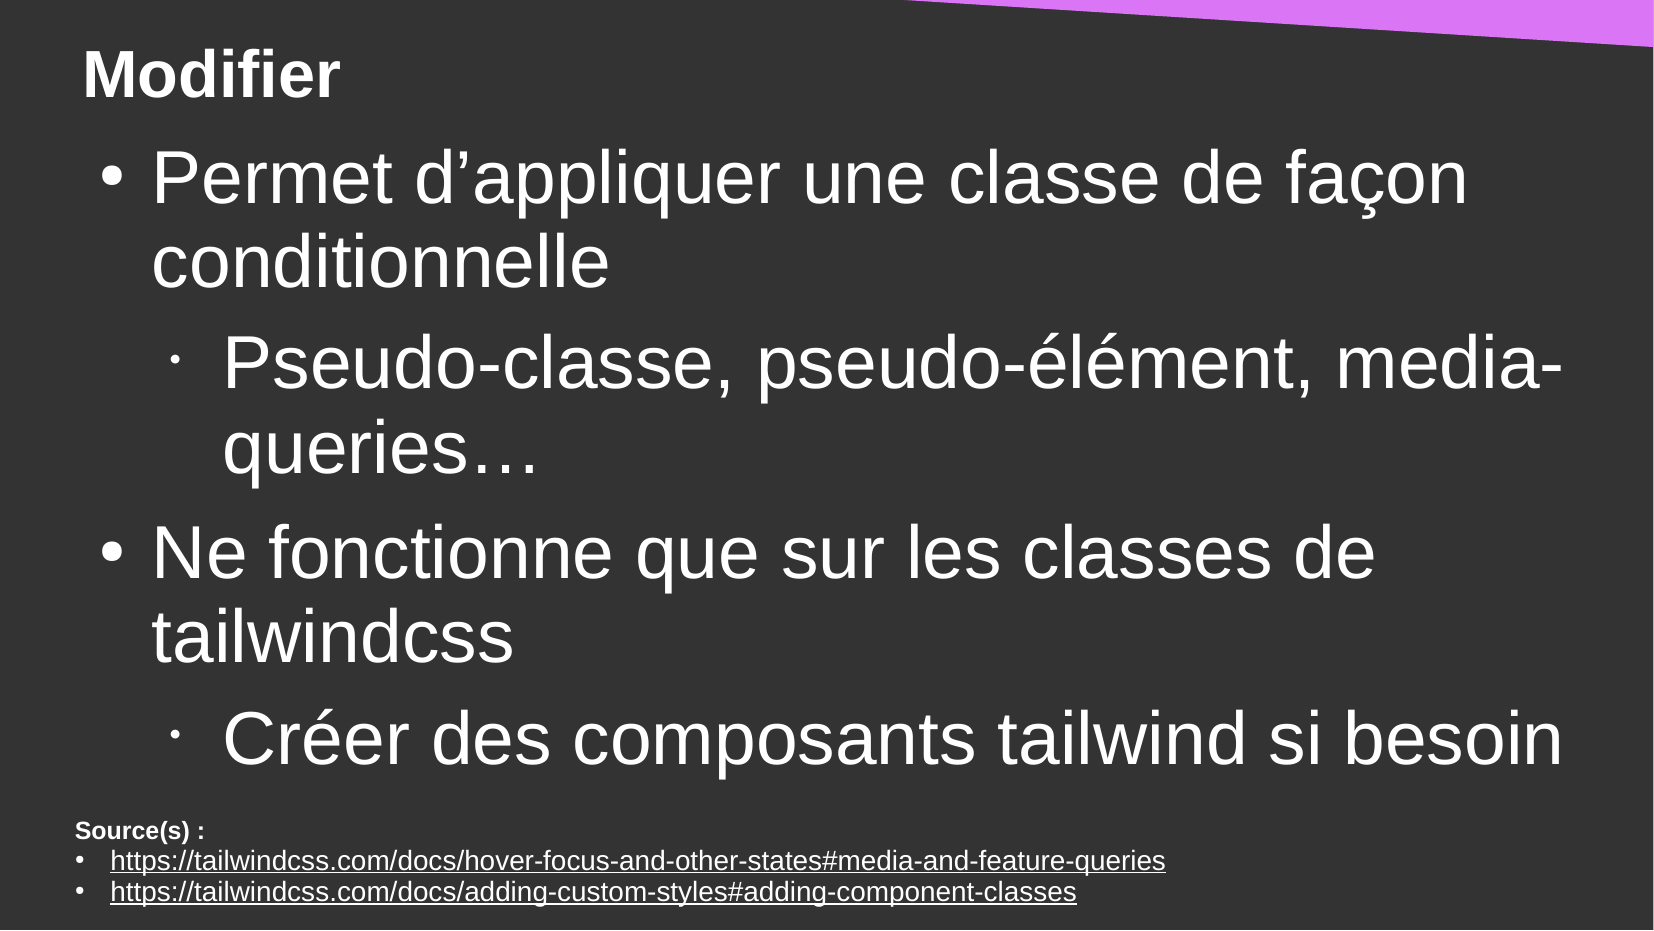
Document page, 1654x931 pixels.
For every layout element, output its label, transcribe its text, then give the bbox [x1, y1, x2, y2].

list Permet d’appliquer une classe de façon conditionnelle Pseudo-classe, pseudo-élément, media-queries… Ne fonctionne que sur les classes de tailwindcss Créer des composants tailwind si besoin [80, 135, 1620, 851]
text_box Source(s) : https://tailwindcss.com/docs/hover-focus-and-other-states#media-and-feature-queries https://tailwindcss.com/docs/adding-custom-styles#adding-component-classes [60, 809, 1583, 915]
title Modifier [82, 37, 1571, 114]
text_box [904, 0, 1654, 48]
